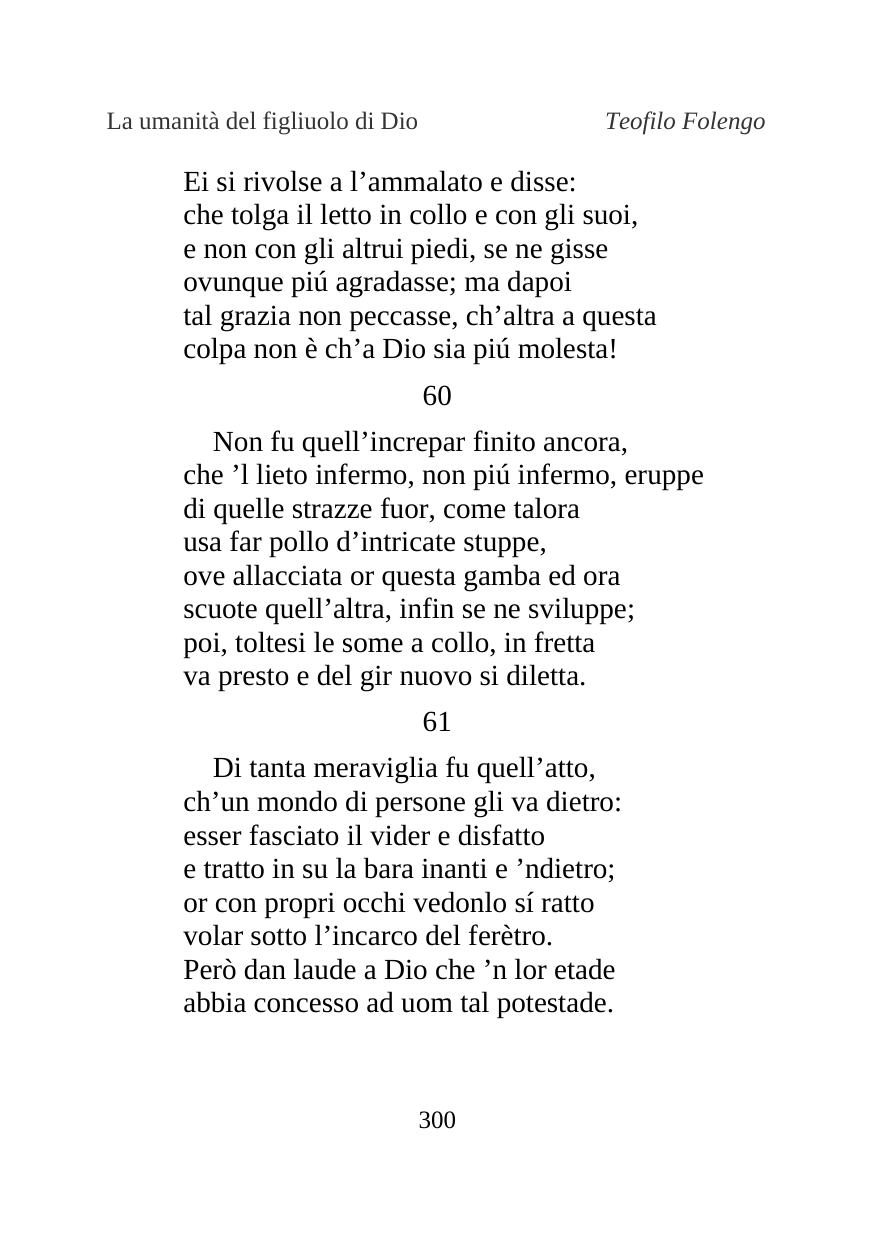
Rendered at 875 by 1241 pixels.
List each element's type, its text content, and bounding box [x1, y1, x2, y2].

text Di tanta meraviglia fu quell’atto, ch’un mondo di persone gli va dietro: esser fasciato il vider e disfatto e tratto in su la bara inanti e ’ndietro; or con propri occhi vedonlo sí ratto volar sotto l’incarco del ferètro. Però dan laude a Dio che ’n lor etade abbia concesso ad uom tal potestade. [183, 751, 768, 1019]
text 60 [106, 378, 768, 411]
text Non fu quell’increpar finito ancora, che ’l lieto infermo, non piú infermo, eruppe di quelle strazze fuor, come talora usa far pollo d’intricate stuppe, ove allacciata or questa gamba ed ora scuote quell’altra, infin se ne sviluppe; poi, toltesi le some a collo, in fretta va presto e del gir nuovo si diletta. [183, 424, 768, 692]
text Ei si rivolse a l’ammalato e disse: che tolga il letto in collo e con gli suoi, e non con gli altrui piedi, se ne gisse ovunque piú agradasse; ma dapoi tal grazia non peccasse, ch’altra a questa colpa non è ch’a Dio sia piú molesta! [183, 164, 768, 365]
text 61 [106, 704, 768, 738]
